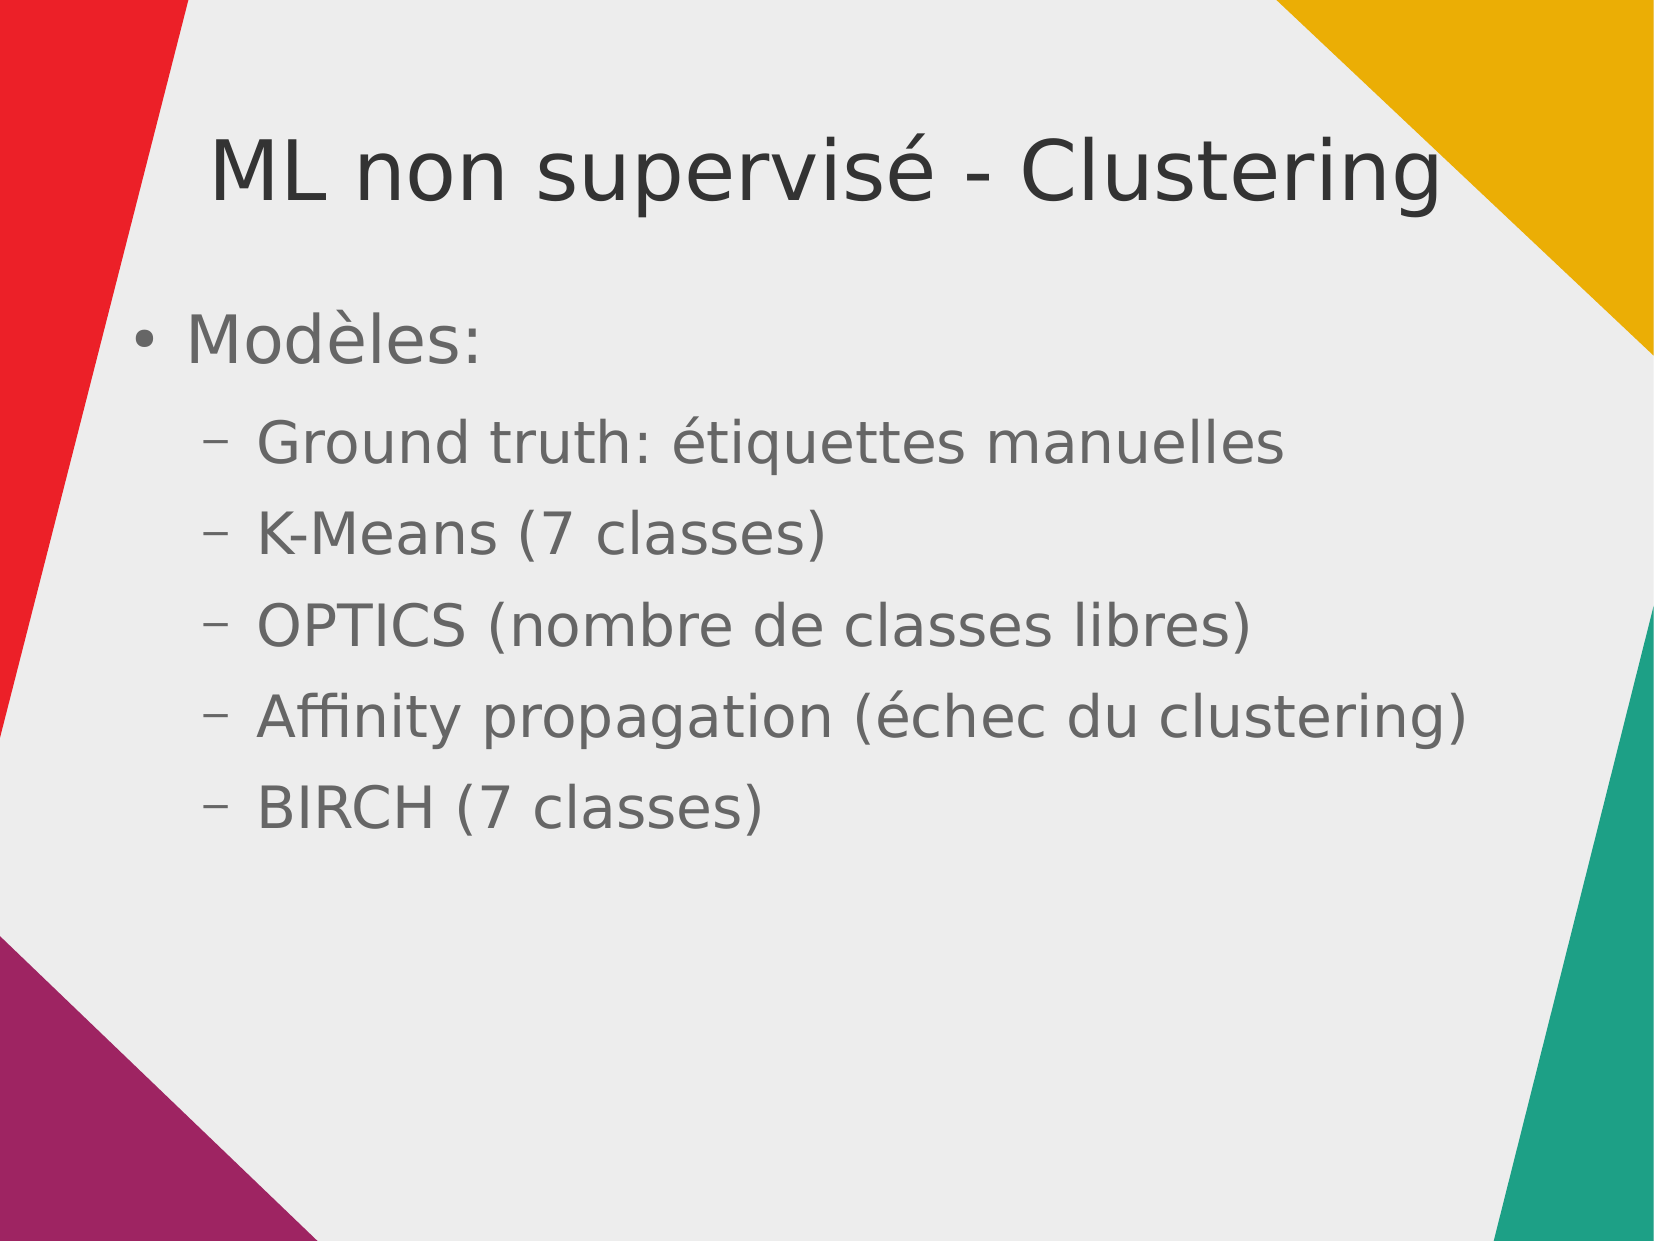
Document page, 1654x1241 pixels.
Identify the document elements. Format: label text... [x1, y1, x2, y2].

list Modèles: Ground truth: étiquettes manuelles K-Means (7 classes) OPTICS (nombre de classes libres) Affinity propagation (échec du clustering) BIRCH (7 classes) [114, 302, 1539, 1033]
title ML non supervisé - Clustering [114, 73, 1539, 271]
